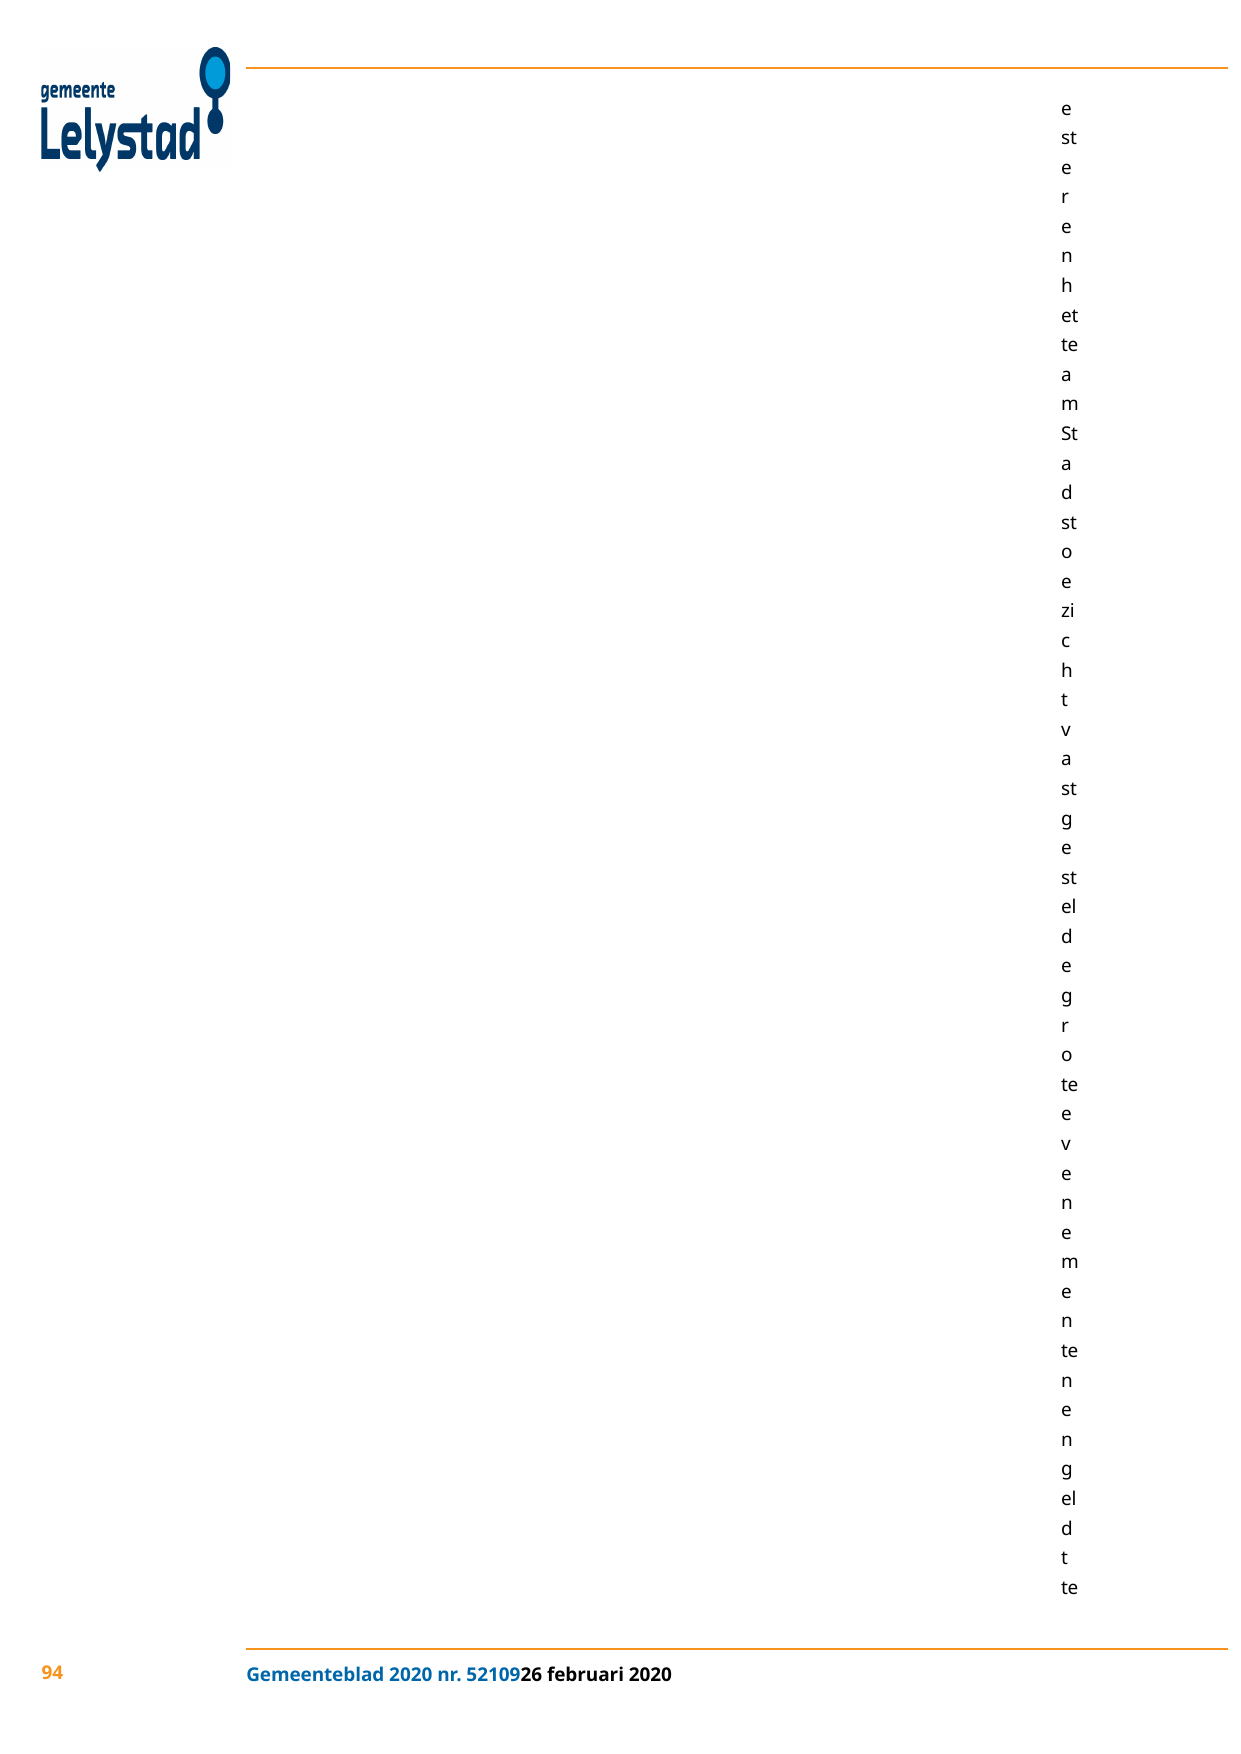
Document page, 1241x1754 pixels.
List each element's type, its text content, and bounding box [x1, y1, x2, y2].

table_cell [447, 95, 483, 1600]
table_cell [483, 95, 699, 1600]
table_cell [953, 95, 1007, 1600]
table_cell [284, 95, 447, 1600]
table_cell [826, 95, 880, 1600]
table_cell [1007, 95, 1061, 1600]
table_cell [700, 95, 754, 1600]
table_cell [754, 95, 826, 1600]
table_cell [248, 95, 284, 1600]
picture [41, 47, 231, 172]
table_cell [880, 95, 952, 1600]
table_cell ester en het team Stadstoezicht vastgestelde grote evenementen en geldt te [1061, 95, 1079, 1600]
